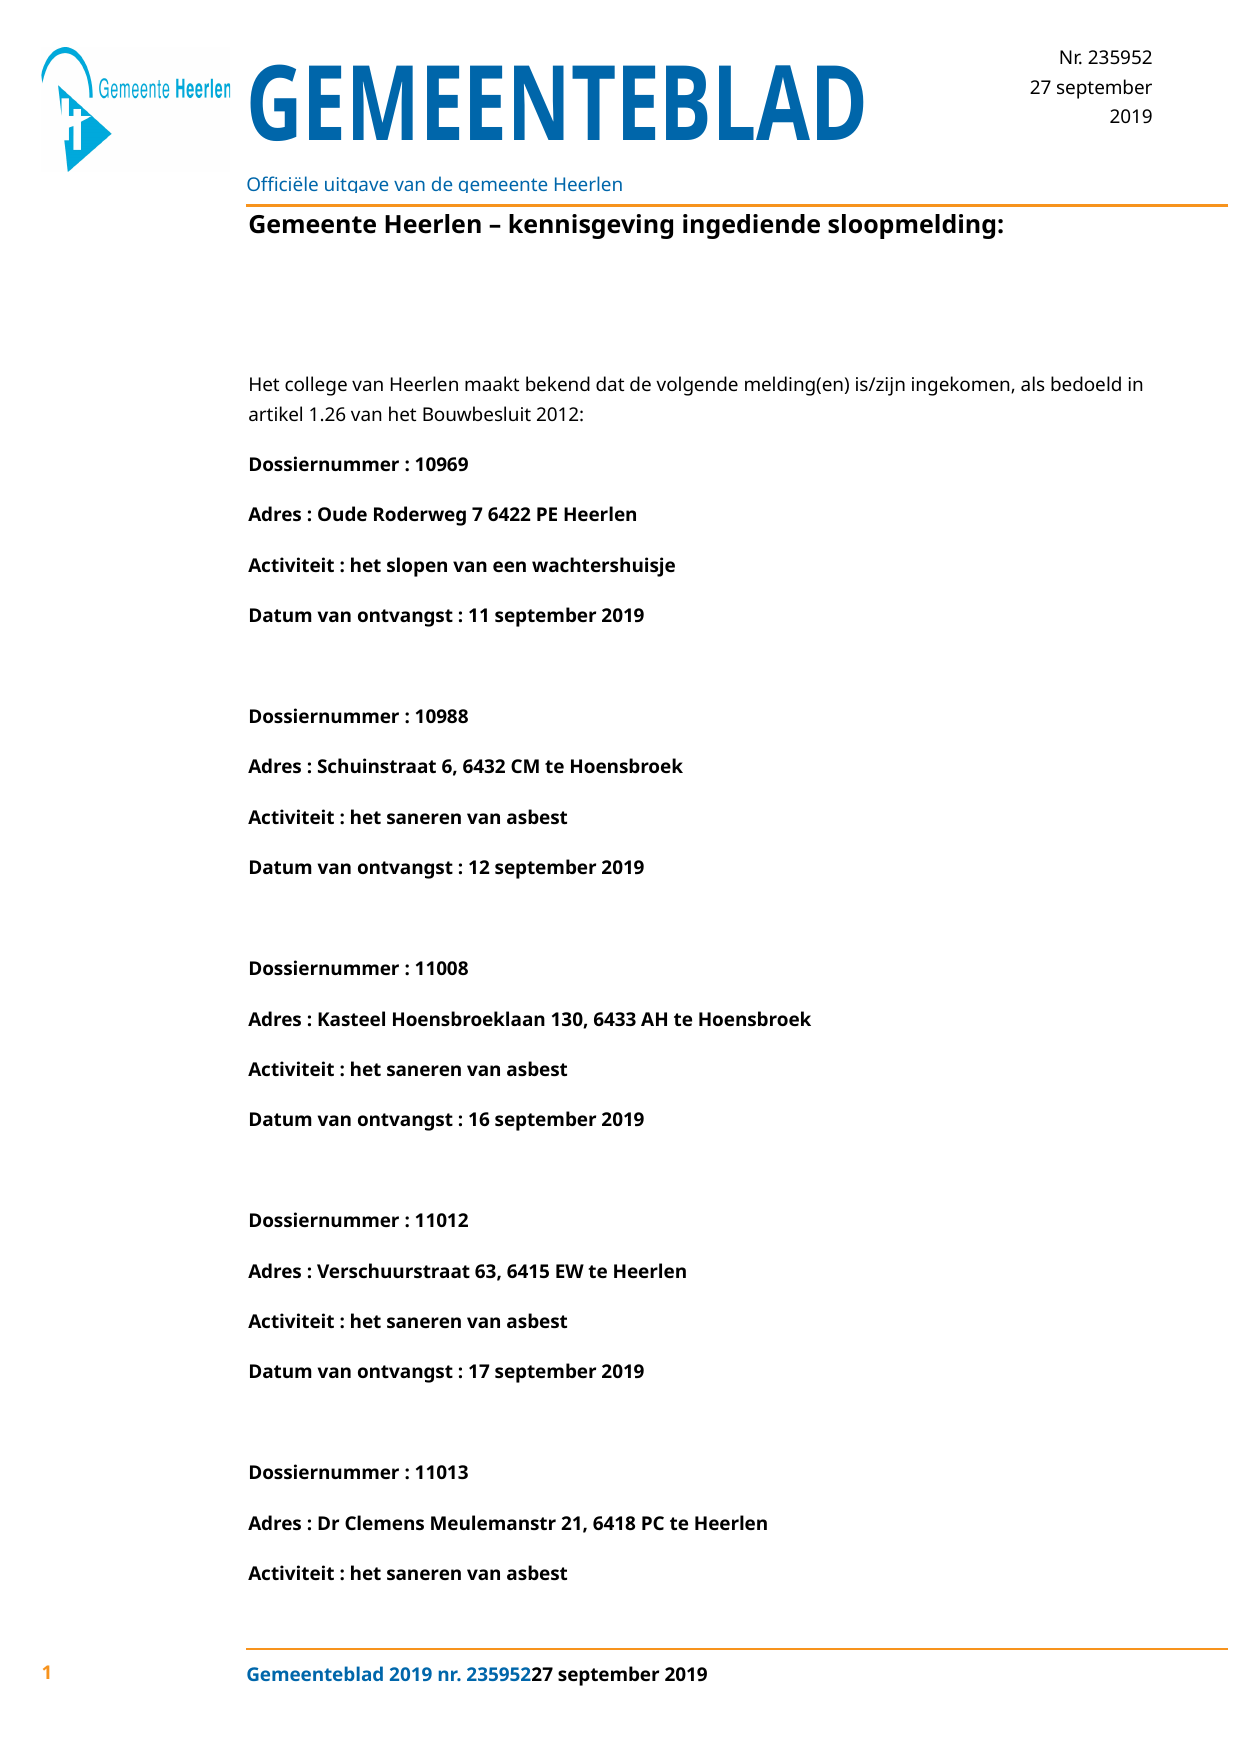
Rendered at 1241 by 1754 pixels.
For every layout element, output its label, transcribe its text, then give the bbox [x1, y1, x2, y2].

text Adres : Dr Clemens Meulemanstr 21, 6418 PC te Heerlen [248, 1510, 1152, 1536]
text Dossiernummer : 10969 [248, 451, 1152, 477]
text Datum van ontvangst : 12 september 2019 [248, 854, 1152, 880]
text Het college van Heerlen maakt bekend dat de volgende melding(en) is/zijn ingekomen, als bedoeld in artikel 1.26 van het Bouwbesluit 2012: [248, 371, 1152, 426]
text Gemeente Heerlen – kennisgeving ingediende sloopmelding: [248, 207, 1152, 241]
text Activiteit : het slopen van een wachtershuisje [248, 552, 1152, 578]
text Datum van ontvangst : 16 september 2019 [248, 1107, 1152, 1132]
text Adres : Kasteel Hoensbroeklaan 130, 6433 AH te Hoensbroek [248, 1006, 1152, 1031]
text Adres : Verschuurstraat 63, 6415 EW te Heerlen [248, 1258, 1152, 1283]
text Datum van ontvangst : 17 september 2019 [248, 1359, 1152, 1384]
text Activiteit : het saneren van asbest [248, 804, 1152, 830]
text Dossiernummer : 11012 [248, 1207, 1152, 1233]
picture [41, 47, 59, 70]
picture [41, 47, 231, 172]
text Activiteit : het saneren van asbest [248, 1560, 1152, 1586]
text Adres : Schuinstraat 6, 6432 CM te Hoensbroek [248, 754, 1152, 779]
text Dossiernummer : 11013 [248, 1459, 1152, 1485]
text Dossiernummer : 11008 [248, 955, 1152, 981]
text Activiteit : het saneren van asbest [248, 1056, 1152, 1082]
text Dossiernummer : 10988 [248, 703, 1152, 729]
text Datum van ontvangst : 11 september 2019 [248, 602, 1152, 628]
text Activiteit : het saneren van asbest [248, 1308, 1152, 1334]
text Adres : Oude Roderweg 7 6422 PE Heerlen [248, 502, 1152, 527]
